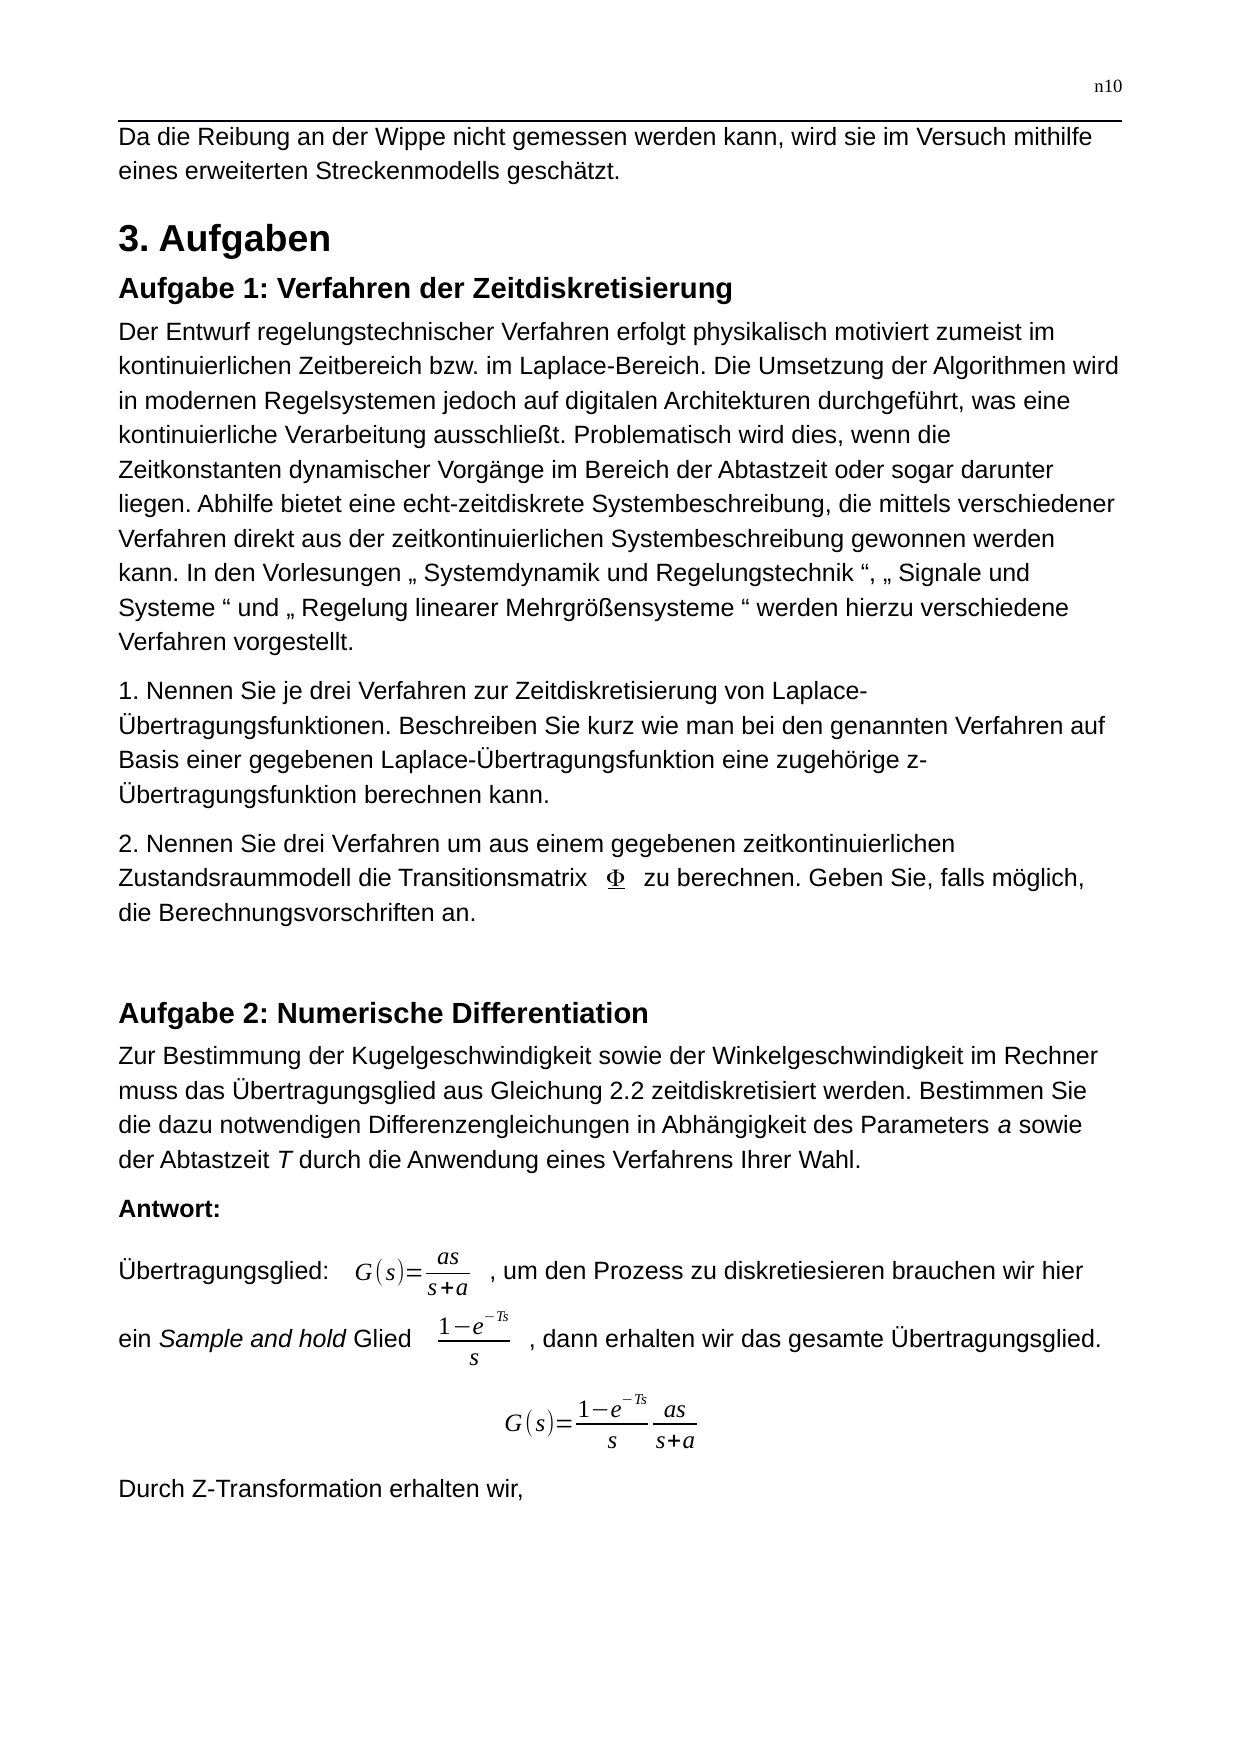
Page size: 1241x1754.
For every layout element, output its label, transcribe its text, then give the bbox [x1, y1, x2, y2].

title Aufgabe 2: Numerische Differentiation [118, 996, 1122, 1029]
text Da die Reibung an der Wippe nicht gemessen werden kann, wird sie im Versuch mithilfe eines erweiterten Streckenmodells geschätzt. [118, 122, 1122, 185]
title 3. Aufgaben [118, 216, 1122, 259]
text Zur Bestimmung der Kugelgeschwindigkeit sowie der Winkelgeschwindigkeit im Rechner muss das Übertragungsglied aus Gleichung 2.2 zeitdiskretisiert werden. Bestimmen Sie die dazu notwendigen Differenzengleichungen in Abhängigkeit des Parameters a sowie der Abtastzeit T durch die Anwendung eines Verfahrens Ihrer Wahl. [118, 1041, 1122, 1173]
text 1. Nennen Sie je drei Verfahren zur Zeitdiskretisierung von Laplace-Übertragungsfunktionen. Beschreiben Sie kurz wie man bei den genannten Verfahren auf Basis einer gegebenen Laplace-Übertragungsfunktion eine zugehörige z-Übertragungsfunktion berechnen kann. [118, 676, 1122, 808]
text 2. Nennen Sie drei Verfahren um aus einem gegebenen zeitkontinuierlichen Zustandsraummodell die Transitionsmatrixzu berechnen. Geben Sie, falls möglich, die Berechnungsvorschriften an. [118, 829, 1122, 926]
title Aufgabe 1: Verfahren der Zeitdiskretisierung [118, 271, 1122, 305]
text Durch Z-Transformation erhalten wir, [118, 1473, 1122, 1502]
text Übertragungsglied: , um den Prozess zu diskretiesieren brauchen wir hier ein Sample and hold Glied , dann erhalten wir das gesamte Übertragungsglied. [118, 1243, 1122, 1370]
text Der Entwurf regelungstechnischer Verfahren erfolgt physikalisch motiviert zumeist im kontinuierlichen Zeitbereich bzw. im Laplace-Bereich. Die Umsetzung der Algorithmen wird in modernen Regelsystemen jedoch auf digitalen Architekturen durchgeführt, was eine kontinuierliche Verarbeitung ausschließt. Problematisch wird dies, wenn die Zeitkonstanten dynamischer Vorgänge im Bereich der Abtastzeit oder sogar darunter liegen. Abhilfe bietet eine echt-zeitdiskrete Systembeschreibung, die mittels verschiedener Verfahren direkt aus der zeitkontinuierlichen Systembeschreibung gewonnen werden kann. In den Vorlesungen „ Systemdynamik und Regelungstechnik “, „ Signale und Systeme “ und „ Regelung linearer Mehrgrößensysteme “ werden hierzu verschiedene Verfahren vorgestellt. [118, 317, 1122, 656]
text Antwort: [118, 1194, 1122, 1223]
